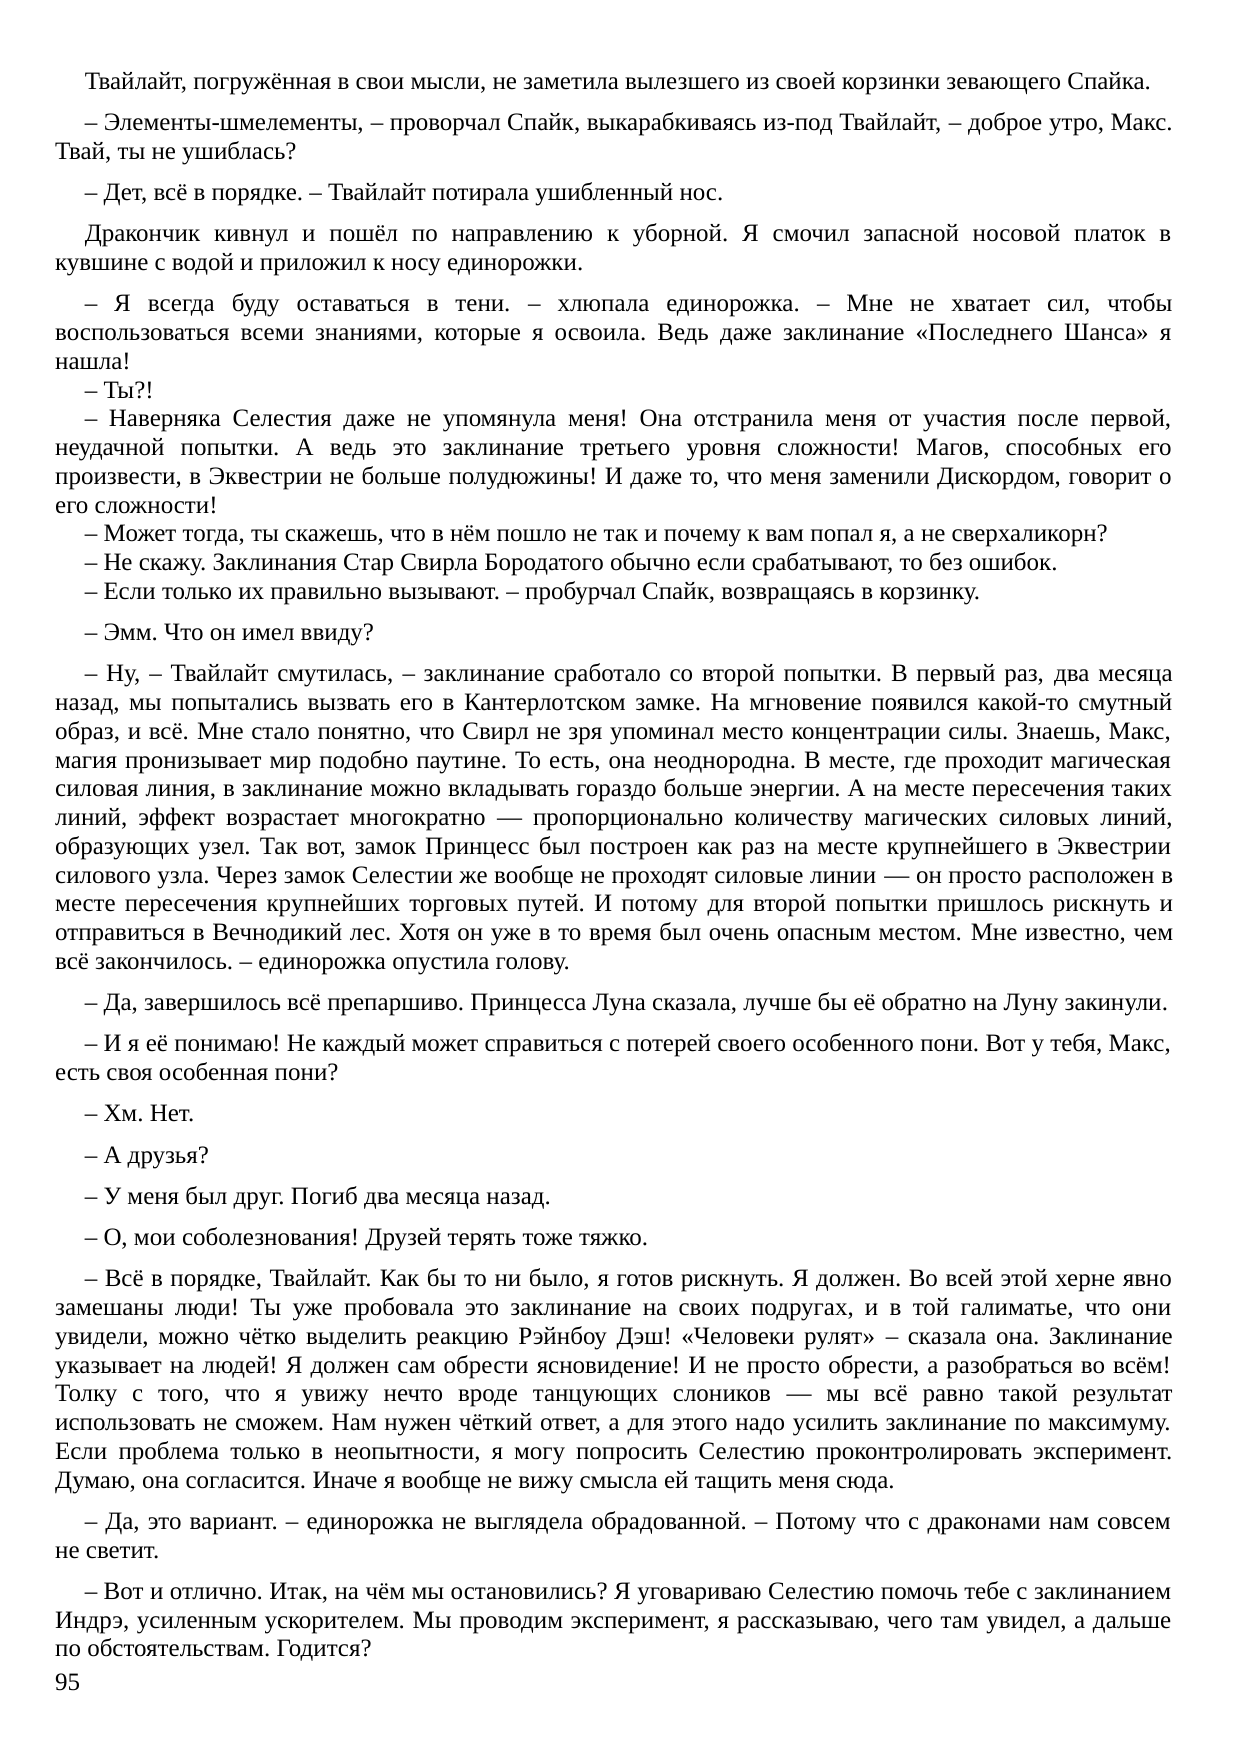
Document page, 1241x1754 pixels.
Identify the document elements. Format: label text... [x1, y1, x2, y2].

text – Хм. Нет. [55, 1098, 1173, 1127]
text Твайлайт, погружённая в свои мысли, не заметила вылезшего из своей корзинки зевающего Спайка. [55, 66, 1173, 95]
text – Элементы-шмелементы, – проворчал Спайк, выкарабкиваясь из-под Твайлайт, – доброе утро, Макс. Твай, ты не ушиблась? [55, 107, 1173, 165]
text – А друзья? [55, 1140, 1173, 1168]
text – Дет, всё в порядке. – Твайлайт потирала ушибленный нос. [55, 177, 1173, 206]
text Дракончик кивнул и пошёл по направлению к уборной. Я смочил запасной носовой платок в кувшине с водой и приложил к носу единорожки. [55, 218, 1173, 276]
text – Да, это вариант. – единорожка не выглядела обрадованной. – Потому что с драконами нам совсем не светит. [55, 1506, 1173, 1563]
text – Эмм. Что он имел ввиду? [55, 617, 1173, 646]
text – Да, завершилось всё препаршиво. Принцесса Луна сказала, лучше бы её обратно на Луну закинули. [55, 987, 1173, 1016]
text – Вот и отлично. Итак, на чём мы остановились? Я уговариваю Селестию помочь тебе с заклинанием Индрэ, усиленным ускорителем. Мы проводим эксперимент, я рассказываю, чего там увидел, а дальше по обстоятельствам. Годится? [55, 1576, 1173, 1662]
text – Ты?! [55, 375, 1173, 403]
text – Я всегда буду оставаться в тени. – хлюпала единорожка. – Мне не хватает сил, чтобы воспользоваться всеми знаниями, которые я освоила. Ведь даже заклинание «Последнего Шанса» я нашла! [55, 288, 1173, 375]
text – Если только их правильно вызывают. – пробурчал Спайк, возвращаясь в корзинку. [55, 576, 1173, 605]
text – У меня был друг. Погиб два месяца назад. [55, 1181, 1173, 1210]
text – Наверняка Селестия даже не упомянула меня! Она отстранила меня от участия после первой, неудачной попытки. А ведь это заклинание третьего уровня сложности! Магов, способных его произвести, в Эквестрии не больше полудюжины! И даже то, что меня заменили Дискордом, говорит о его сложности! [55, 403, 1173, 518]
text – Не скажу. Заклинания Стар Свирла Бородатого обычно если срабатывают, то без ошибок. [55, 547, 1173, 576]
text – Ну, – Твайлайт смутилась, – заклинание сработало со второй попытки. В первый раз, два месяца назад, мы попытались вызвать его в Кантерлотском замке. На мгновение появился какой-то смутный образ, и всё. Мне стало понятно, что Свирл не зря упоминал место концентрации силы. Знаешь, Макс, магия пронизывает мир подобно паутине. То есть, она неоднородна. В месте, где проходит магическая силовая линия, в заклинание можно вкладывать гораздо больше энергии. А на месте пересечения таких линий, эффект возрастает многократно — пропорционально количеству магических силовых линий, образующих узел. Так вот, замок Принцесс был построен как раз на месте крупнейшего в Эквестрии силового узла. Через замок Селестии же вообще не проходят силовые линии — он просто расположен в месте пересечения крупнейших торговых путей. И потому для второй попытки пришлось рискнуть и отправиться в Вечнодикий лес. Хотя он уже в то время был очень опасным местом. Мне известно, чем всё закончилось. – единорожка опустила голову. [55, 658, 1173, 975]
text – Всё в порядке, Твайлайт. Как бы то ни было, я готов рискнуть. Я должен. Во всей этой херне явно замешаны люди! Ты уже пробовала это заклинание на своих подругах, и в той галиматье, что они увидели, можно чётко выделить реакцию Рэйнбоу Дэш! «Человеки рулят» – сказала она. Заклинание указывает на людей! Я должен сам обрести ясновидение! И не просто обрести, а разобраться во всём! Толку с того, что я увижу нечто вроде танцующих слоников — мы всё равно такой результат использовать не сможем. Нам нужен чёткий ответ, а для этого надо усилить заклинание по максимуму. Если проблема только в неопытности, я могу попросить Селестию проконтролировать эксперимент. Думаю, она согласится. Иначе я вообще не вижу смысла ей тащить меня сюда. [55, 1263, 1173, 1493]
text – О, мои соболезнования! Друзей терять тоже тяжко. [55, 1222, 1173, 1251]
text – Может тогда, ты скажешь, что в нём пошло не так и почему к вам попал я, а не сверхаликорн? [55, 518, 1173, 547]
text – И я её понимаю! Не каждый может справиться с потерей своего особенного пони. Вот у тебя, Макс, есть своя особенная пони? [55, 1028, 1173, 1086]
